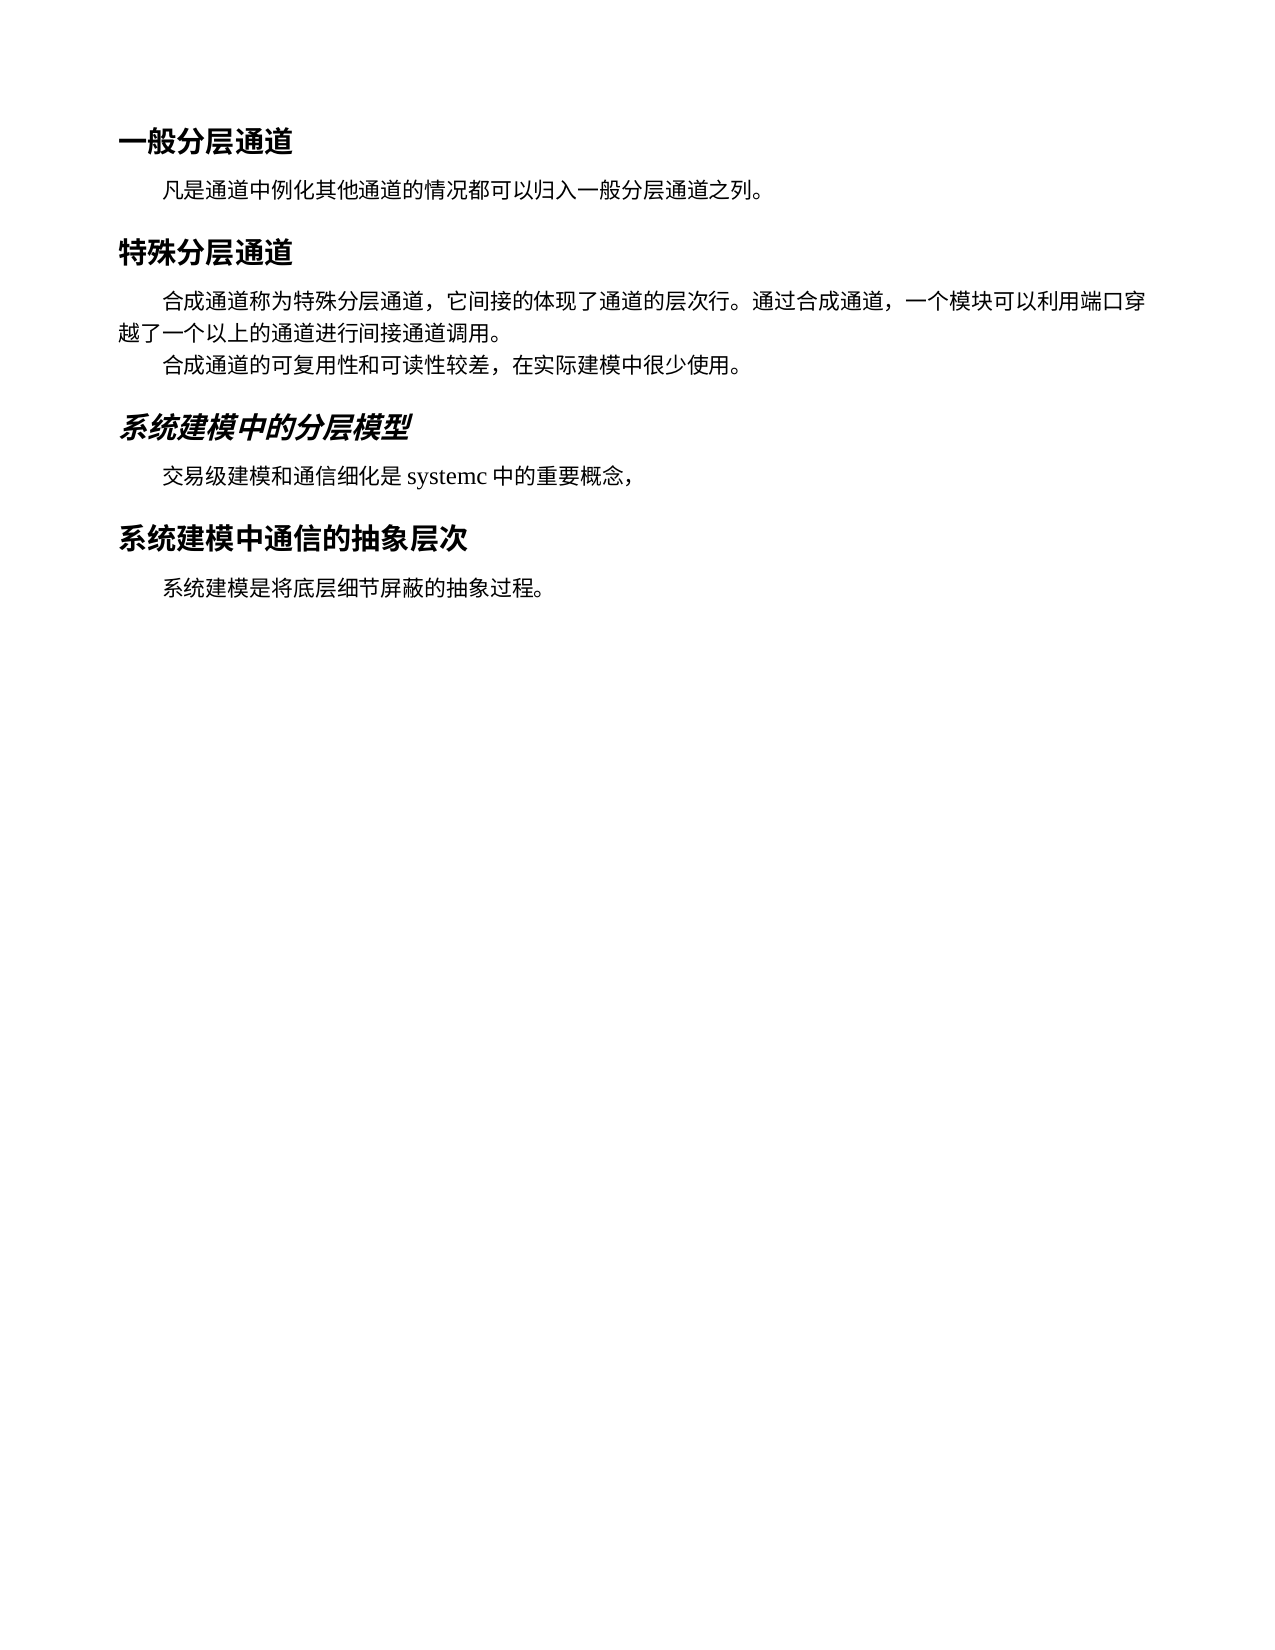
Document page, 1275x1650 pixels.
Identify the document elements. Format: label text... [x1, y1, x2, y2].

subtitle 特殊分层通道 [118, 229, 1157, 272]
text 凡是通道中例化其他通道的情况都可以归入一般分层通道之列。 [118, 173, 1157, 204]
text 合成通道称为特殊分层通道，它间接的体现了通道的层次行。通过合成通道，一个模块可以利用端口穿越了一个以上的通道进行间接通道调用。 [118, 284, 1157, 348]
subtitle 系统建模中通信的抽象层次 [118, 516, 1157, 558]
text 合成通道的可复用性和可读性较差，在实际建模中很少使用。 [118, 348, 1157, 379]
text 系统建模是将底层细节屏蔽的抽象过程。 [118, 571, 1157, 602]
subtitle 系统建模中的分层模型 [118, 404, 1157, 447]
subtitle 一般分层通道 [118, 118, 1157, 160]
text 交易级建模和通信细化是systemc中的重要概念， [118, 459, 1157, 491]
